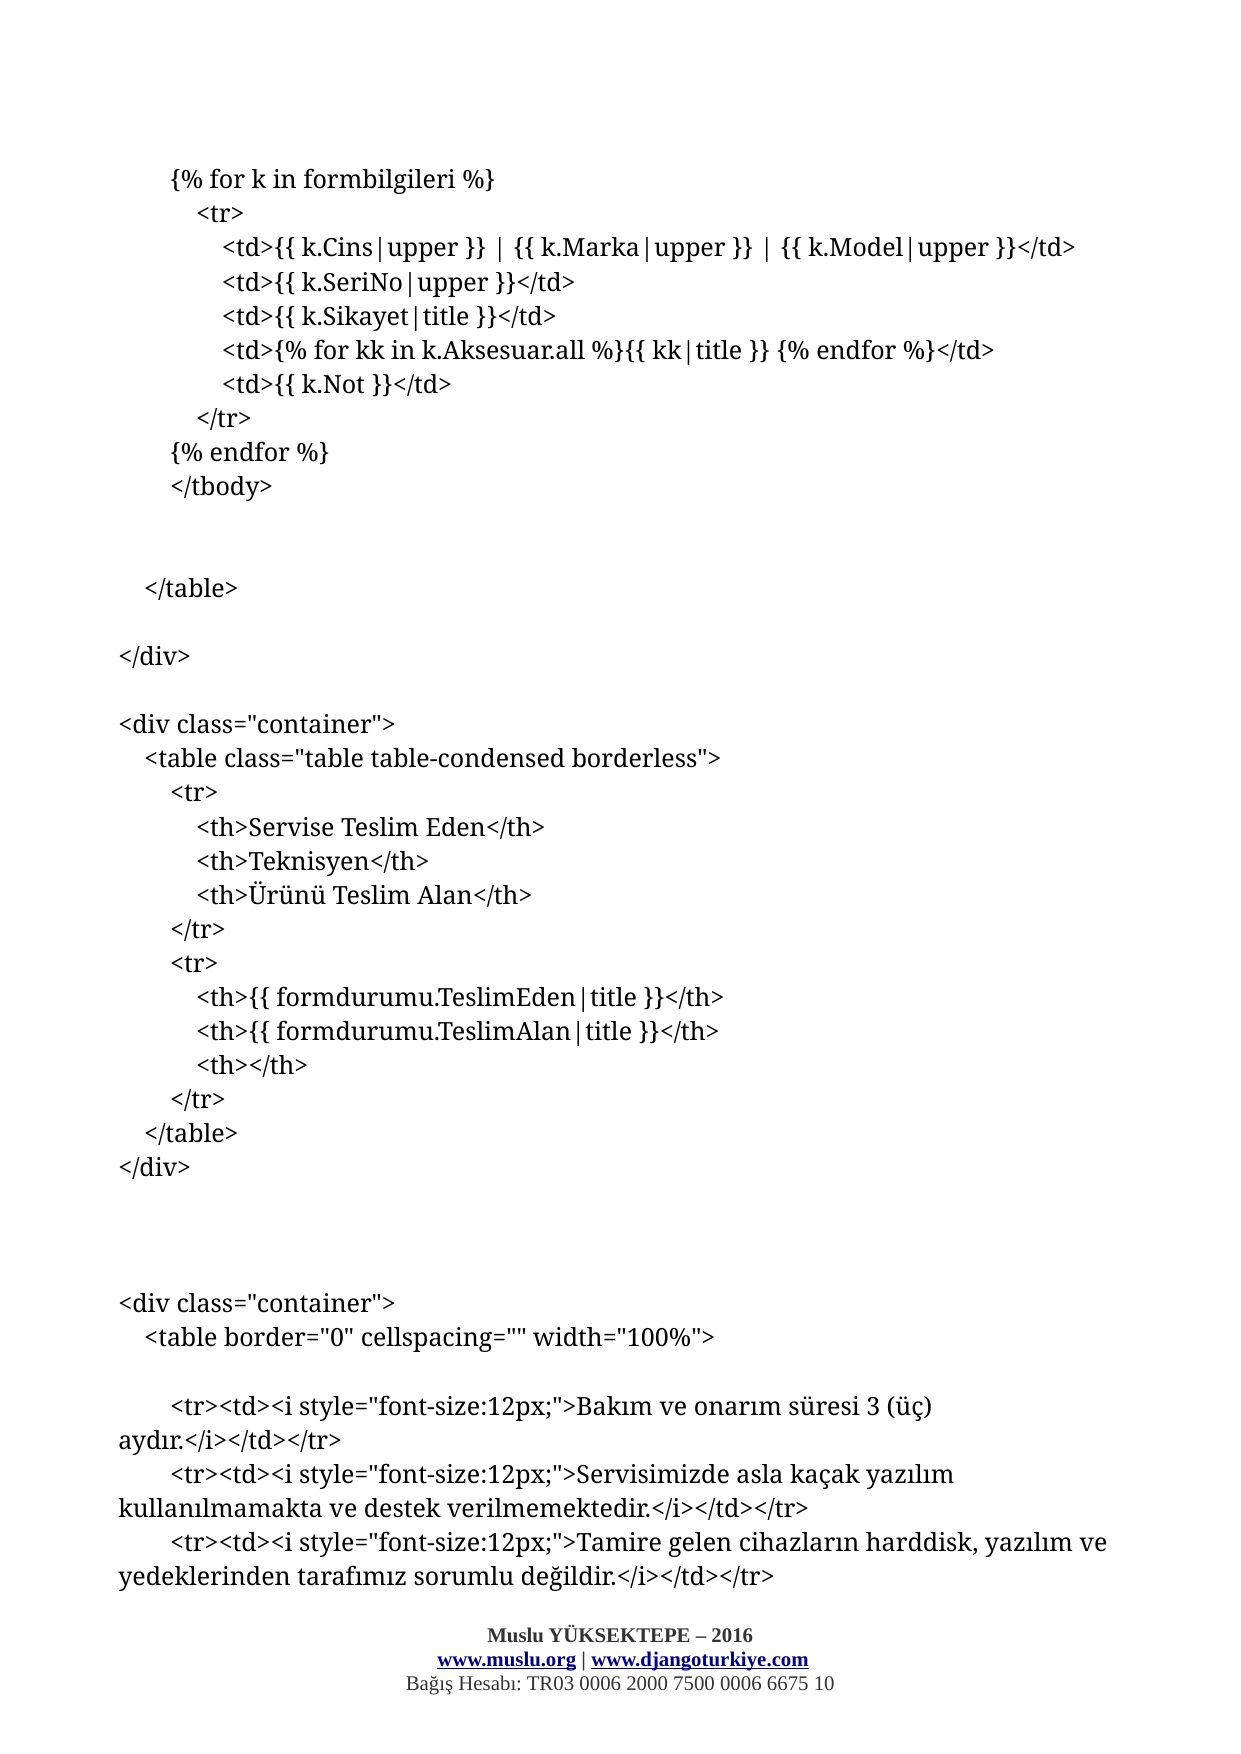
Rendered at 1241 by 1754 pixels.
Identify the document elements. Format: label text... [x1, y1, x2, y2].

text <tr><td><i style="font-size:12px;">Servisimizde asla kaçak yazılım kullanılmamakta ve destek verilmemektedir.</i></td></tr> [118, 1456, 1122, 1524]
text {% endfor %} [118, 434, 1122, 468]
text <td>{{ k.Sikayet|title }}</td> [118, 298, 1122, 332]
text <td>{{ k.Not }}</td> [118, 366, 1122, 400]
text <td>{{ k.SeriNo|upper }}</td> [118, 264, 1122, 298]
text <tr> [118, 196, 1122, 230]
text <div class="container"> [118, 1286, 1122, 1320]
text <tr><td><i style="font-size:12px;">Tamire gelen cihazların harddisk, yazılım ve yedeklerinden tarafımız sorumlu değildir.</i></td></tr> [118, 1524, 1122, 1593]
text <tr><td><i style="font-size:12px;">Bakım ve onarım süresi 3 (üç) aydır.</i></td></tr> [118, 1388, 1122, 1456]
text </div> [118, 1150, 1122, 1184]
text <div class="container"> [118, 707, 1122, 741]
text <th></th> [118, 1048, 1122, 1082]
text </table> [118, 571, 1122, 605]
text <th>Servise Teslim Eden</th> [118, 809, 1122, 843]
text <th>{{ formdurumu.TeslimEden|title }}</th> [118, 979, 1122, 1013]
text <td>{{ k.Cins|upper }} | {{ k.Marka|upper }} | {{ k.Model|upper }}</td> [118, 230, 1122, 264]
text </div> [118, 639, 1122, 673]
text {% for k in formbilgileri %} [118, 162, 1122, 196]
text <th>{{ formdurumu.TeslimAlan|title }}</th> [118, 1013, 1122, 1048]
text <th>Teknisyen</th> [118, 843, 1122, 877]
text <td>{% for kk in k.Aksesuar.all %}{{ kk|title }} {% endfor %}</td> [118, 332, 1122, 366]
text </tr> [118, 400, 1122, 434]
text <table class="table table-condensed borderless"> [118, 741, 1122, 775]
text <tr> [118, 945, 1122, 979]
text </tbody> [118, 468, 1122, 503]
text </tr> [118, 911, 1122, 945]
text </tr> [118, 1082, 1122, 1116]
text <tr> [118, 775, 1122, 809]
text </table> [118, 1116, 1122, 1150]
text <th>Ürünü Teslim Alan</th> [118, 877, 1122, 911]
text <table border="0" cellspacing="" width="100%"> [118, 1320, 1122, 1354]
